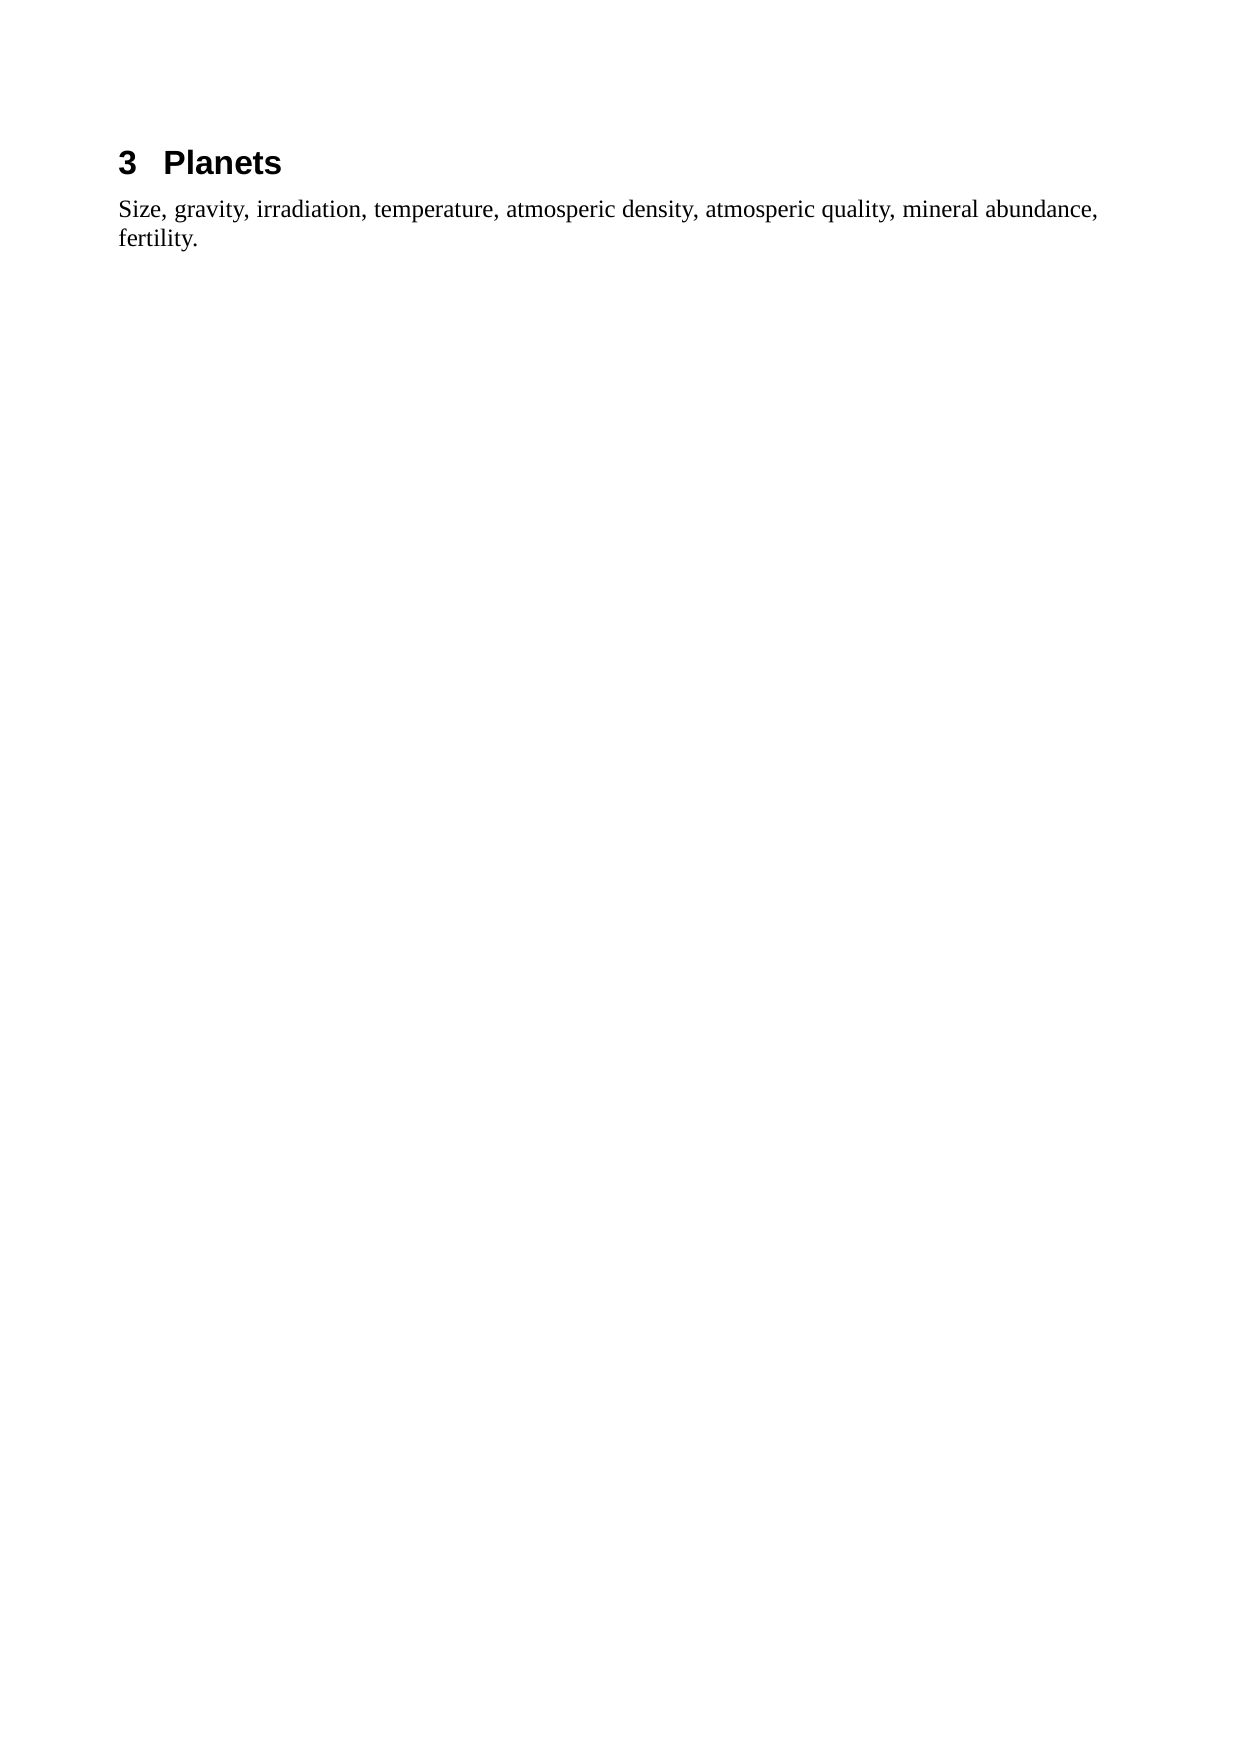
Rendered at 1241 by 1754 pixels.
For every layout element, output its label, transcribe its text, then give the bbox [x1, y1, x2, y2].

subtitle Planets [118, 143, 1122, 182]
text Size, gravity, irradiation, temperature, atmosperic density, atmosperic quality, mineral abundance, fertility. [118, 194, 1122, 252]
